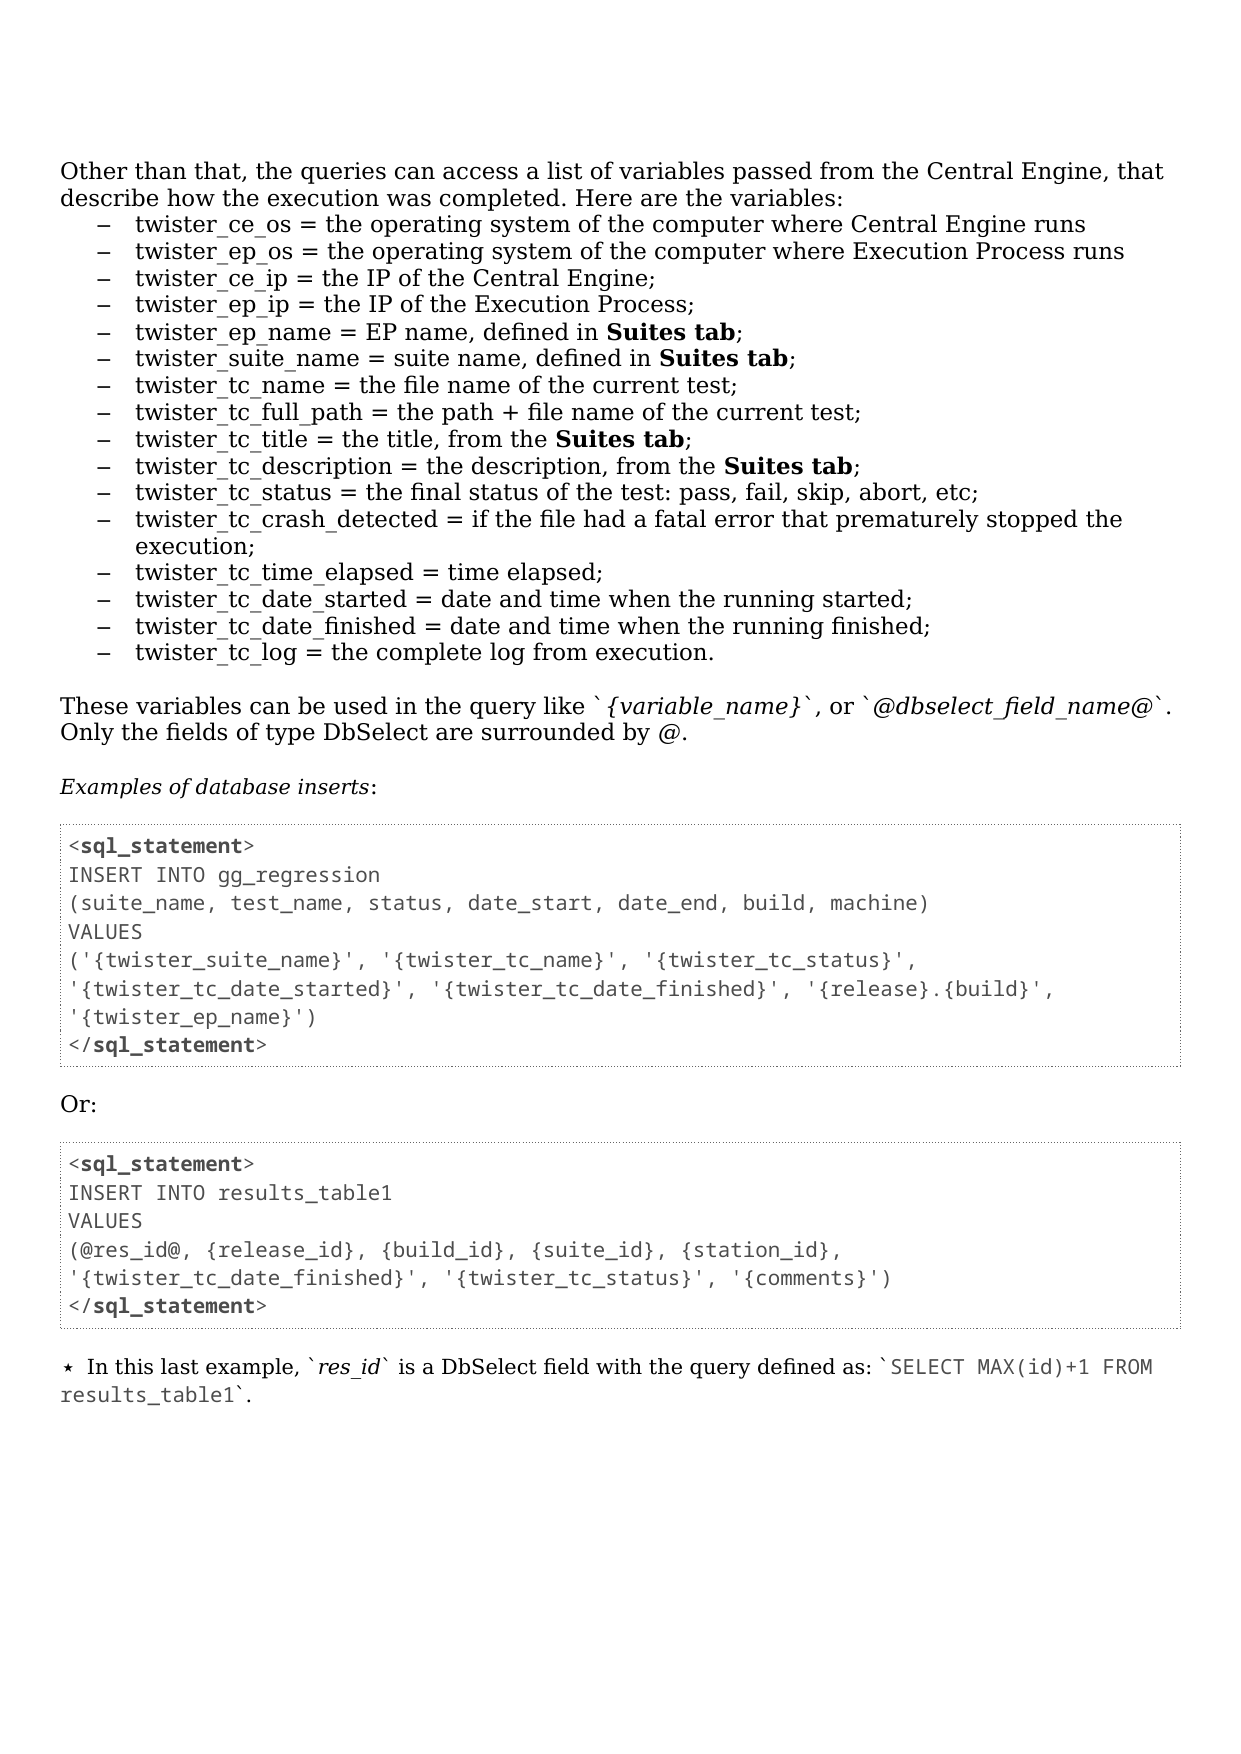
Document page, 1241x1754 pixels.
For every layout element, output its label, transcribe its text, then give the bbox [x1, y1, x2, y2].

text Other than that, the queries can access a list of variables passed from the Central Engine, that describe how the execution was completed. Here are the variables: [60, 158, 1181, 212]
text Examples of database inserts: [60, 773, 1181, 799]
list twister_tc_crash_detected = if the file had a fatal error that prematurely stopped the execution; [97, 506, 1181, 559]
list twister_tc_date_finished = date and time when the running finished; [97, 613, 1181, 639]
text INSERT INTO gg_regression [60, 852, 1181, 881]
list twister_suite_name = suite name, defined in Suites tab; [97, 345, 1181, 372]
text <sql_statement> [60, 1142, 1181, 1170]
list twister_ep_os = the operating system of the computer where Execution Process runs [97, 238, 1181, 265]
text ٭ In this last example, `res_id` is a DbSelect field with the query defined as: `SELECT MAX(id)+1 FROM results_table1`. [60, 1352, 1181, 1409]
text Or: [60, 1091, 1181, 1117]
list twister_tc_date_started = date and time when the running started; [97, 586, 1181, 613]
list twister_tc_time_elapsed = time elapsed; [97, 559, 1181, 586]
list twister_tc_name = the file name of the current test; [97, 372, 1181, 399]
text (@res_id@, {release_id}, {build_id}, {suite_id}, {station_id}, '{twister_tc_date_finished}', '{twister_tc_status}', '{comments}') [60, 1227, 1181, 1284]
text Only the fields of type DbSelect are surrounded by @. [60, 719, 1181, 746]
text ('{twister_suite_name}', '{twister_tc_name}', '{twister_tc_status}', '{twister_tc_date_started}', '{twister_tc_date_finished}', '{release}.{build}', '{twister_ep_name}') [60, 938, 1181, 1023]
text VALUES [60, 1199, 1181, 1227]
list twister_tc_full_path = the path + file name of the current test; [97, 399, 1181, 426]
text </sql_statement> [60, 1023, 1181, 1067]
list twister_tc_log = the complete log from execution. [97, 639, 1181, 666]
text </sql_statement> [60, 1284, 1181, 1328]
list twister_ep_ip = the IP of the Execution Process; [97, 292, 1181, 318]
text These variables can be used in the query like `{variable_name}`, or `@dbselect_field_name@`. [60, 693, 1181, 719]
text (suite_name, test_name, status, date_start, date_end, build, machine) [60, 881, 1181, 909]
list twister_ce_os = the operating system of the computer where Central Engine runs [97, 212, 1181, 238]
list twister_ce_ip = the IP of the Central Engine; [97, 265, 1181, 292]
list twister_ep_name = EP name, defined in Suites tab; [97, 318, 1181, 345]
text VALUES [60, 909, 1181, 938]
list twister_tc_title = the title, from the Suites tab; [97, 426, 1181, 453]
list twister_tc_description = the description, from the Suites tab; [97, 453, 1181, 479]
text <sql_statement> [60, 824, 1181, 852]
list twister_tc_status = the final status of the test: pass, fail, skip, abort, etc; [97, 479, 1181, 506]
text INSERT INTO results_table1 [60, 1170, 1181, 1199]
